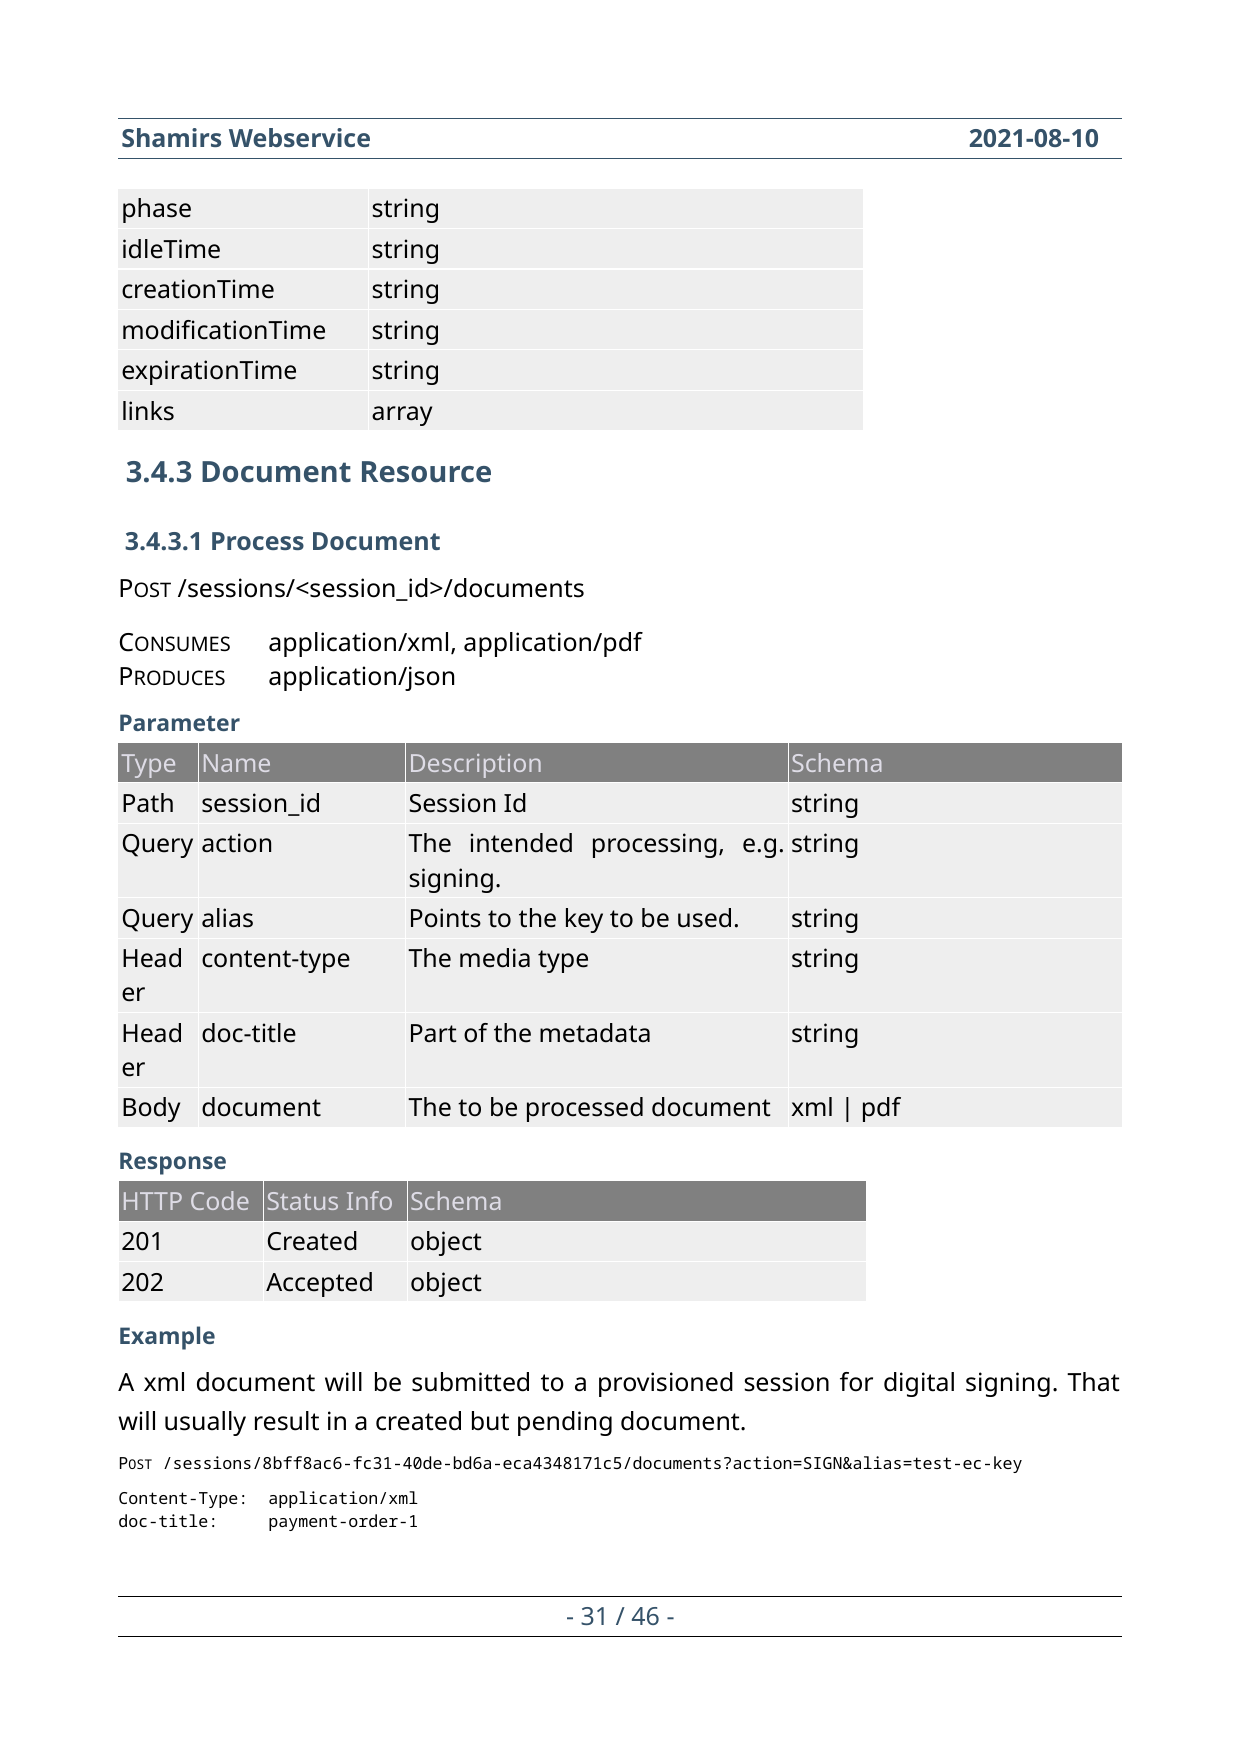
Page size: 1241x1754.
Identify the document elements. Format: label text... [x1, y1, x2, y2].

table_cell string [789, 783, 1122, 823]
table_cell action [199, 824, 405, 897]
text doc-title: payment-order-1 [118, 1509, 1122, 1532]
table_cell phase [118, 189, 368, 228]
table_cell Accepted [264, 1262, 407, 1301]
text Post /sessions/8bff8ac6-fc31-40de-bd6a-eca4348171c5/documents?action=SIGN&alias=test-ec-key [118, 1452, 1122, 1474]
table_cell string [789, 1013, 1122, 1087]
table_cell Header [118, 1013, 198, 1087]
subtitle Document Resource [118, 451, 1122, 491]
table_cell Points to the key to be used. [406, 898, 788, 938]
table_cell The to be processed document [406, 1088, 788, 1127]
table_cell array [369, 391, 863, 430]
table_cell Session Id [406, 783, 788, 823]
table_cell The media type [406, 939, 788, 1012]
table_cell object [408, 1262, 866, 1301]
table_cell creationTime [118, 270, 368, 309]
table_cell string [369, 229, 863, 268]
table_cell Part of the metadata [406, 1013, 788, 1087]
table_cell string [789, 939, 1122, 1012]
table_header HTTP Code [119, 1181, 263, 1221]
table_header Schema [789, 743, 1122, 782]
text Parameter [118, 706, 1122, 738]
table_cell string [369, 189, 863, 228]
text Produces application/json [118, 658, 1122, 692]
text A xml document will be submitted to a provisioned session for digital signing. That will usually result in a created but pending document. [118, 1364, 1122, 1438]
text Post /sessions/<session_id>/documents [118, 571, 1122, 605]
table_cell Query [118, 824, 198, 897]
table_cell doc-title [199, 1013, 405, 1087]
text Content-Type: application/xml [118, 1486, 1122, 1509]
table_cell session_id [199, 783, 405, 823]
table_cell Path [118, 783, 198, 823]
table_cell document [199, 1088, 405, 1127]
text Example [118, 1319, 1122, 1351]
table_cell object [408, 1222, 866, 1261]
table_header Type [118, 743, 198, 782]
text Consumes application/xml, application/pdf [118, 624, 1122, 658]
table_cell 202 [119, 1262, 263, 1301]
table_header Description [406, 743, 788, 782]
table_cell Query [118, 898, 198, 938]
table_cell xml | pdf [789, 1088, 1122, 1127]
table_header Schema [408, 1181, 866, 1221]
table_cell 201 [119, 1222, 263, 1261]
table_cell Body [118, 1088, 198, 1127]
table_cell string [369, 270, 863, 309]
table_header Name [199, 743, 405, 782]
table_cell string [369, 350, 863, 390]
table_cell content-type [199, 939, 405, 1012]
subtitle Process Document [118, 524, 1122, 558]
table_header Status Info [264, 1181, 407, 1221]
table_cell Created [264, 1222, 407, 1261]
table_cell The intended processing, e.g. signing. [406, 824, 788, 897]
table_cell string [369, 310, 863, 349]
table_cell string [789, 898, 1122, 938]
table_cell string [789, 824, 1122, 897]
table_cell Header [118, 939, 198, 1012]
table_cell links [118, 391, 368, 430]
table_cell modificationTime [118, 310, 368, 349]
text Response [118, 1145, 1122, 1176]
table_cell expirationTime [118, 350, 368, 390]
table_cell alias [199, 898, 405, 938]
table_cell idleTime [118, 229, 368, 268]
